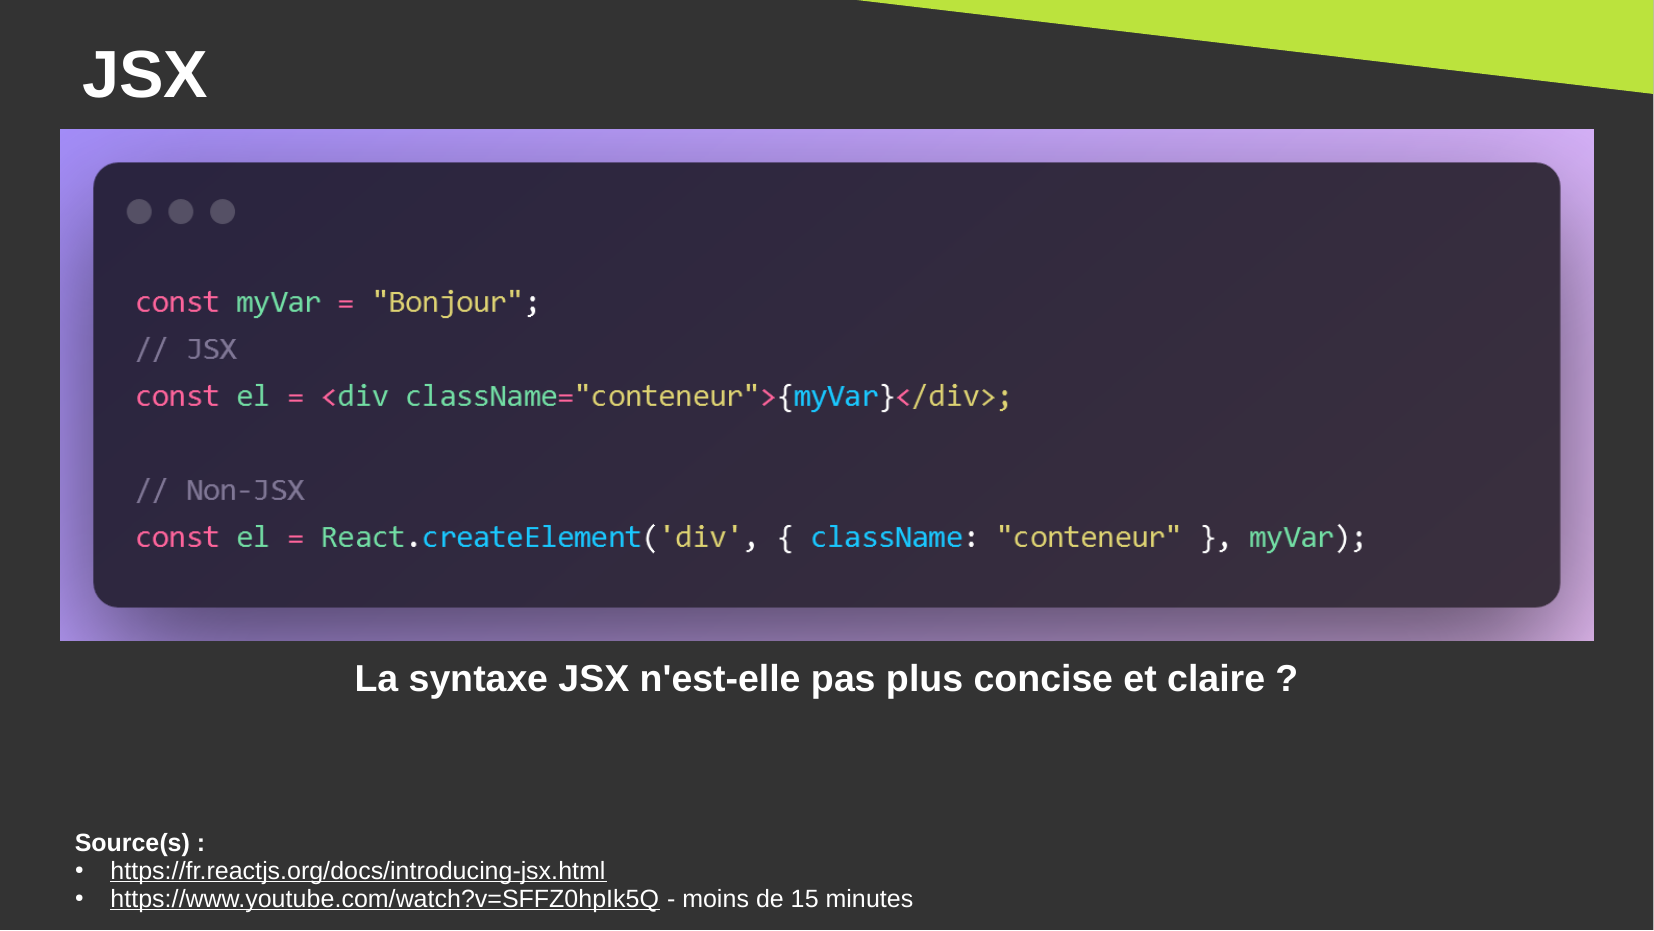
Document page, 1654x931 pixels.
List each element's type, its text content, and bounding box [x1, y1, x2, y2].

text_box [856, 0, 1654, 95]
picture [60, 129, 1594, 641]
text_box Source(s) : https://fr.reactjs.org/docs/introducing-jsx.html https://www.youtube.com/watch?v=SFFZ0hpIk5Q - moins de 15 minutes [60, 821, 1546, 921]
title JSX [82, 37, 1571, 112]
text_box La syntaxe JSX n'est-elle pas plus concise et claire ? [339, 650, 1314, 709]
